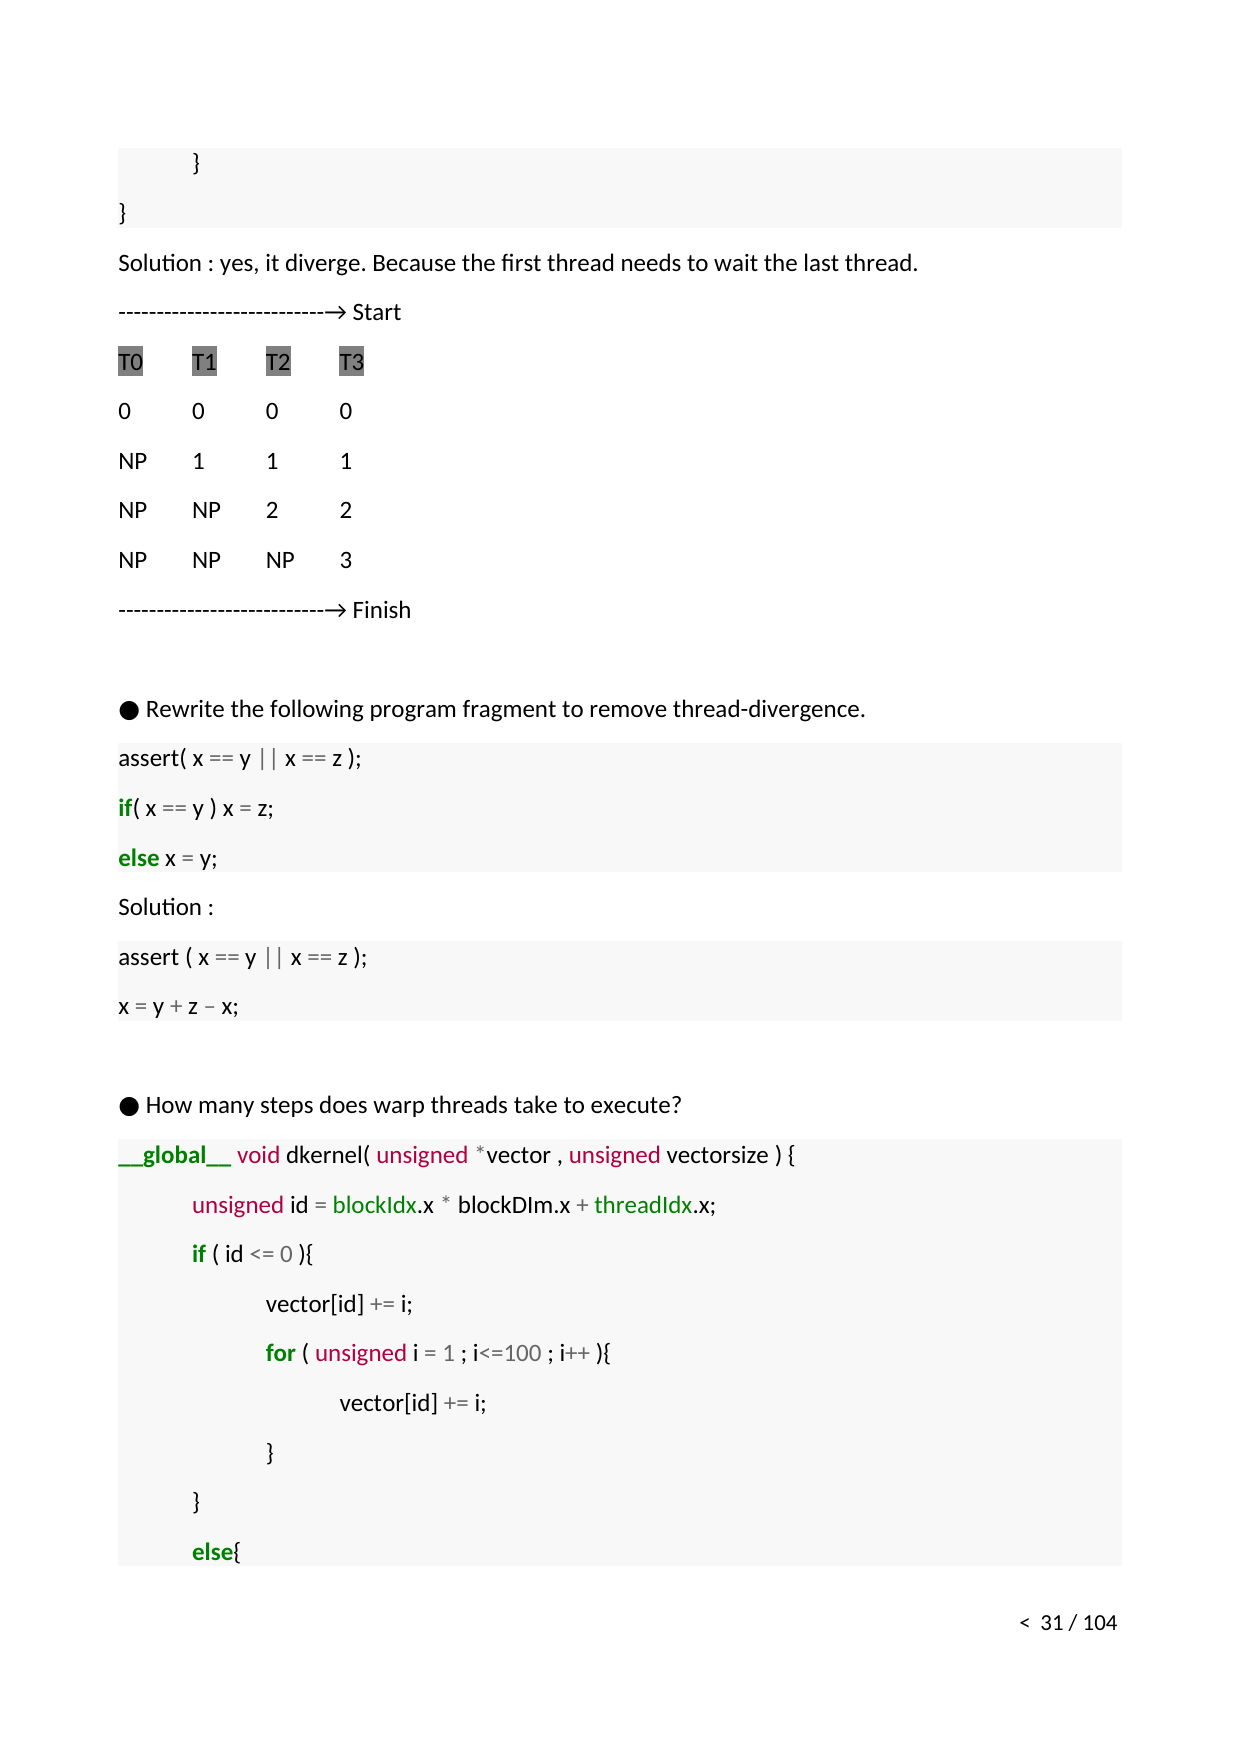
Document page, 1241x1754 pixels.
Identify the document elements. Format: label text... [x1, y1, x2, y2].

text assert( x == y || x == z ); [118, 743, 1122, 773]
text Solution : [118, 891, 1122, 922]
text NP 1 1 1 [118, 445, 1122, 476]
text vector[id] += i; [118, 1288, 1122, 1318]
text 0 0 0 0 [118, 396, 1122, 426]
text ● Rewrite the following program fragment to remove thread-divergence. [118, 693, 1122, 723]
text ● How many steps does warp threads take to execute? [118, 1090, 1122, 1120]
text ---------------------------→ Finish [118, 594, 1122, 624]
text } [118, 197, 1122, 228]
text ---------------------------→ Start [118, 296, 1122, 327]
text Solution : yes, it diverge. Because the first thread needs to wait the last thread. [118, 247, 1122, 277]
text T0 T1 T2 T3 [118, 346, 1122, 376]
text } [118, 1437, 1122, 1467]
text unsigned id = blockIdx.x * blockDIm.x + threadIdx.x; [118, 1189, 1122, 1219]
text else{ [118, 1536, 1122, 1566]
text if( x == y ) x = z; [118, 792, 1122, 823]
text x = y + z – x; [118, 991, 1122, 1021]
text vector[id] += i; [118, 1387, 1122, 1418]
text NP NP NP 3 [118, 544, 1122, 575]
text } [118, 1486, 1122, 1517]
text if ( id <= 0 ){ [118, 1238, 1122, 1269]
text for ( unsigned i = 1 ; i<=100 ; i++ ){ [118, 1338, 1122, 1368]
text } [118, 148, 1122, 178]
text __global__ void dkernel( unsigned *vector , unsigned vectorsize ) { [118, 1139, 1122, 1170]
text else x = y; [118, 842, 1122, 872]
text NP NP 2 2 [118, 495, 1122, 525]
text assert ( x == y || x == z ); [118, 941, 1122, 971]
